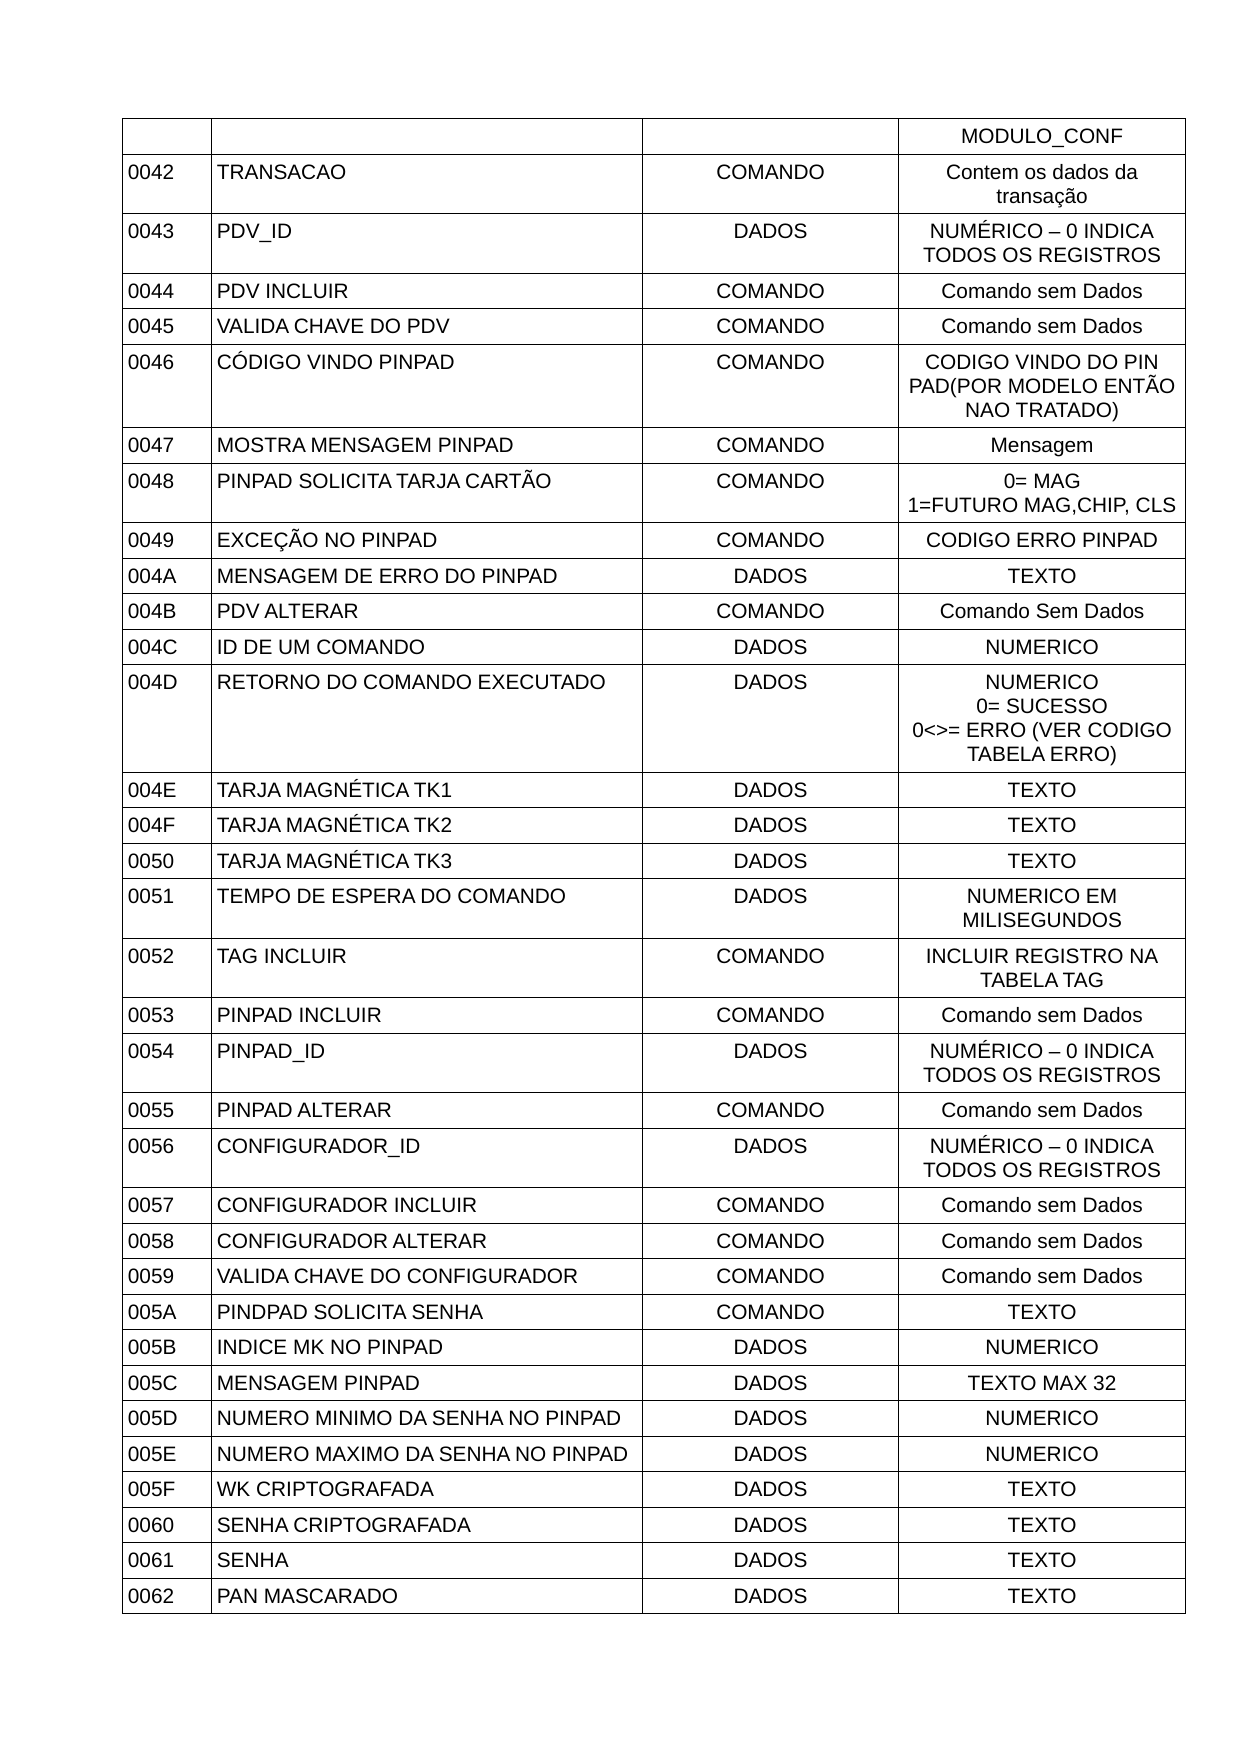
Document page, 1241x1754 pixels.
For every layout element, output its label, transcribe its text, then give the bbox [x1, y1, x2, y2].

table_cell NUMERICO EM MILISEGUNDOS [899, 879, 1185, 938]
table_cell 0054 [123, 1034, 211, 1092]
table_cell COMANDO [643, 939, 898, 997]
table_cell 0049 [123, 523, 211, 558]
table_cell TARJA MAGNÉTICA TK2 [212, 808, 642, 843]
table_cell DADOS [643, 808, 898, 843]
table_cell CODIGO VINDO DO PIN PAD(POR MODELO ENTÃO NAO TRATADO) [899, 345, 1185, 427]
table_cell DADOS [643, 1579, 898, 1613]
table_cell 004D [123, 665, 211, 772]
table_cell PINPAD INCLUIR [212, 998, 642, 1033]
table_cell NUMERICO [899, 1401, 1185, 1436]
table_cell 0050 [123, 844, 211, 878]
table_cell COMANDO [643, 1093, 898, 1128]
table_cell 0055 [123, 1093, 211, 1128]
table_cell DADOS [643, 214, 898, 273]
table_cell 0051 [123, 879, 211, 938]
table_cell COMANDO [643, 428, 898, 463]
table_cell DADOS [643, 1034, 898, 1092]
table_cell COMANDO [643, 998, 898, 1033]
table_cell 004A [123, 559, 211, 593]
table_cell TEXTO [899, 808, 1185, 843]
table_cell Comando sem Dados [899, 274, 1185, 308]
table_cell PDV ALTERAR [212, 594, 642, 629]
table_cell TEXTO [899, 773, 1185, 807]
table_cell DADOS [643, 1330, 898, 1365]
table_cell COMANDO [643, 594, 898, 629]
table_cell COMANDO [643, 464, 898, 522]
table_cell DADOS [643, 1366, 898, 1400]
table_cell COMANDO [643, 1188, 898, 1223]
table_cell 0058 [123, 1224, 211, 1258]
table_cell TEMPO DE ESPERA DO COMANDO [212, 879, 642, 938]
table_cell TEXTO [899, 559, 1185, 593]
table_cell 0059 [123, 1259, 211, 1294]
table_cell TEXTO [899, 1579, 1185, 1613]
table_cell 005F [123, 1472, 211, 1507]
table_cell DADOS [643, 1508, 898, 1542]
table_cell TEXTO [899, 844, 1185, 878]
table_cell COMANDO [643, 155, 898, 213]
table_cell SENHA [212, 1543, 642, 1578]
table_cell 005A [123, 1295, 211, 1329]
table_cell 0061 [123, 1543, 211, 1578]
table_cell DADOS [643, 665, 898, 772]
table_cell [212, 119, 642, 154]
table_cell DADOS [643, 1401, 898, 1436]
table_cell NUMÉRICO – 0 INDICA TODOS OS REGISTROS [899, 1034, 1185, 1092]
table_cell 0060 [123, 1508, 211, 1542]
table_cell 005B [123, 1330, 211, 1365]
table_cell 004F [123, 808, 211, 843]
table_cell VALIDA CHAVE DO CONFIGURADOR [212, 1259, 642, 1294]
table_cell PINPAD SOLICITA TARJA CARTÃO [212, 464, 642, 522]
table_cell [643, 119, 898, 154]
table_cell MENSAGEM DE ERRO DO PINPAD [212, 559, 642, 593]
table_cell Comando sem Dados [899, 998, 1185, 1033]
table_cell 005C [123, 1366, 211, 1400]
table_cell [123, 119, 211, 154]
table_cell NUMÉRICO – 0 INDICA TODOS OS REGISTROS [899, 214, 1185, 273]
table_cell PINPAD ALTERAR [212, 1093, 642, 1128]
table_cell TEXTO [899, 1472, 1185, 1507]
table_cell NUMERICO [899, 1437, 1185, 1471]
table_cell CONFIGURADOR ALTERAR [212, 1224, 642, 1258]
table_cell NUMERICO 0= SUCESSO 0<>= ERRO (VER CODIGO TABELA ERRO) [899, 665, 1185, 772]
table_cell Mensagem [899, 428, 1185, 463]
table_cell SENHA CRIPTOGRAFADA [212, 1508, 642, 1542]
table_cell 0053 [123, 998, 211, 1033]
table_cell 004E [123, 773, 211, 807]
table_cell TARJA MAGNÉTICA TK3 [212, 844, 642, 878]
table_cell Comando sem Dados [899, 1259, 1185, 1294]
table_cell Contem os dados da transação [899, 155, 1185, 213]
table_cell DADOS [643, 1472, 898, 1507]
table_cell NUMÉRICO – 0 INDICA TODOS OS REGISTROS [899, 1129, 1185, 1187]
table_cell TRANSACAO [212, 155, 642, 213]
table_cell 004C [123, 630, 211, 664]
table_cell COMANDO [643, 1224, 898, 1258]
table_cell 0048 [123, 464, 211, 522]
table_cell 0044 [123, 274, 211, 308]
table_cell ID DE UM COMANDO [212, 630, 642, 664]
table_cell 0042 [123, 155, 211, 213]
table_cell PINPAD_ID [212, 1034, 642, 1092]
table_cell DADOS [643, 1543, 898, 1578]
table_cell DADOS [643, 879, 898, 938]
table_cell INCLUIR REGISTRO NA TABELA TAG [899, 939, 1185, 997]
table_cell NUMERICO [899, 630, 1185, 664]
table_cell COMANDO [643, 274, 898, 308]
table_cell 005E [123, 1437, 211, 1471]
table_cell 0045 [123, 309, 211, 344]
table_cell NUMERO MINIMO DA SENHA NO PINPAD [212, 1401, 642, 1436]
table_cell 0056 [123, 1129, 211, 1187]
table_cell TAG INCLUIR [212, 939, 642, 997]
table_cell COMANDO [643, 345, 898, 427]
table_cell DADOS [643, 559, 898, 593]
table_cell Comando Sem Dados [899, 594, 1185, 629]
table_cell NUMERICO [899, 1330, 1185, 1365]
table_cell DADOS [643, 1129, 898, 1187]
table_cell EXCEÇÃO NO PINPAD [212, 523, 642, 558]
table_cell 004B [123, 594, 211, 629]
table_cell PINDPAD SOLICITA SENHA [212, 1295, 642, 1329]
table_cell 005D [123, 1401, 211, 1436]
table_cell INDICE MK NO PINPAD [212, 1330, 642, 1365]
table_cell RETORNO DO COMANDO EXECUTADO [212, 665, 642, 772]
table_cell VALIDA CHAVE DO PDV [212, 309, 642, 344]
table_cell DADOS [643, 630, 898, 664]
table_cell TARJA MAGNÉTICA TK1 [212, 773, 642, 807]
table_cell PDV_ID [212, 214, 642, 273]
table_cell Comando sem Dados [899, 309, 1185, 344]
table_cell PAN MASCARADO [212, 1579, 642, 1613]
table_cell COMANDO [643, 523, 898, 558]
table_cell 0057 [123, 1188, 211, 1223]
table_cell 0052 [123, 939, 211, 997]
table_cell NUMERO MAXIMO DA SENHA NO PINPAD [212, 1437, 642, 1471]
table_cell COMANDO [643, 1259, 898, 1294]
table_cell 0= MAG 1=FUTURO MAG,CHIP, CLS [899, 464, 1185, 522]
table_cell MENSAGEM PINPAD [212, 1366, 642, 1400]
table_cell COMANDO [643, 309, 898, 344]
table_cell DADOS [643, 1437, 898, 1471]
table_cell WK CRIPTOGRAFADA [212, 1472, 642, 1507]
table_cell 0046 [123, 345, 211, 427]
table_cell CONFIGURADOR_ID [212, 1129, 642, 1187]
table_cell Comando sem Dados [899, 1224, 1185, 1258]
table_cell CONFIGURADOR INCLUIR [212, 1188, 642, 1223]
table_cell COMANDO [643, 1295, 898, 1329]
table_cell MODULO_CONF [899, 119, 1185, 154]
table_cell CÓDIGO VINDO PINPAD [212, 345, 642, 427]
table_cell TEXTO [899, 1508, 1185, 1542]
table_cell CODIGO ERRO PINPAD [899, 523, 1185, 558]
table_cell TEXTO [899, 1543, 1185, 1578]
table_cell TEXTO MAX 32 [899, 1366, 1185, 1400]
table_cell Comando sem Dados [899, 1188, 1185, 1223]
table_cell DADOS [643, 844, 898, 878]
table_cell Comando sem Dados [899, 1093, 1185, 1128]
table_cell TEXTO [899, 1295, 1185, 1329]
table_cell MOSTRA MENSAGEM PINPAD [212, 428, 642, 463]
table_cell 0047 [123, 428, 211, 463]
table_cell PDV INCLUIR [212, 274, 642, 308]
table_cell 0043 [123, 214, 211, 273]
table_cell 0062 [123, 1579, 211, 1613]
table_cell DADOS [643, 773, 898, 807]
